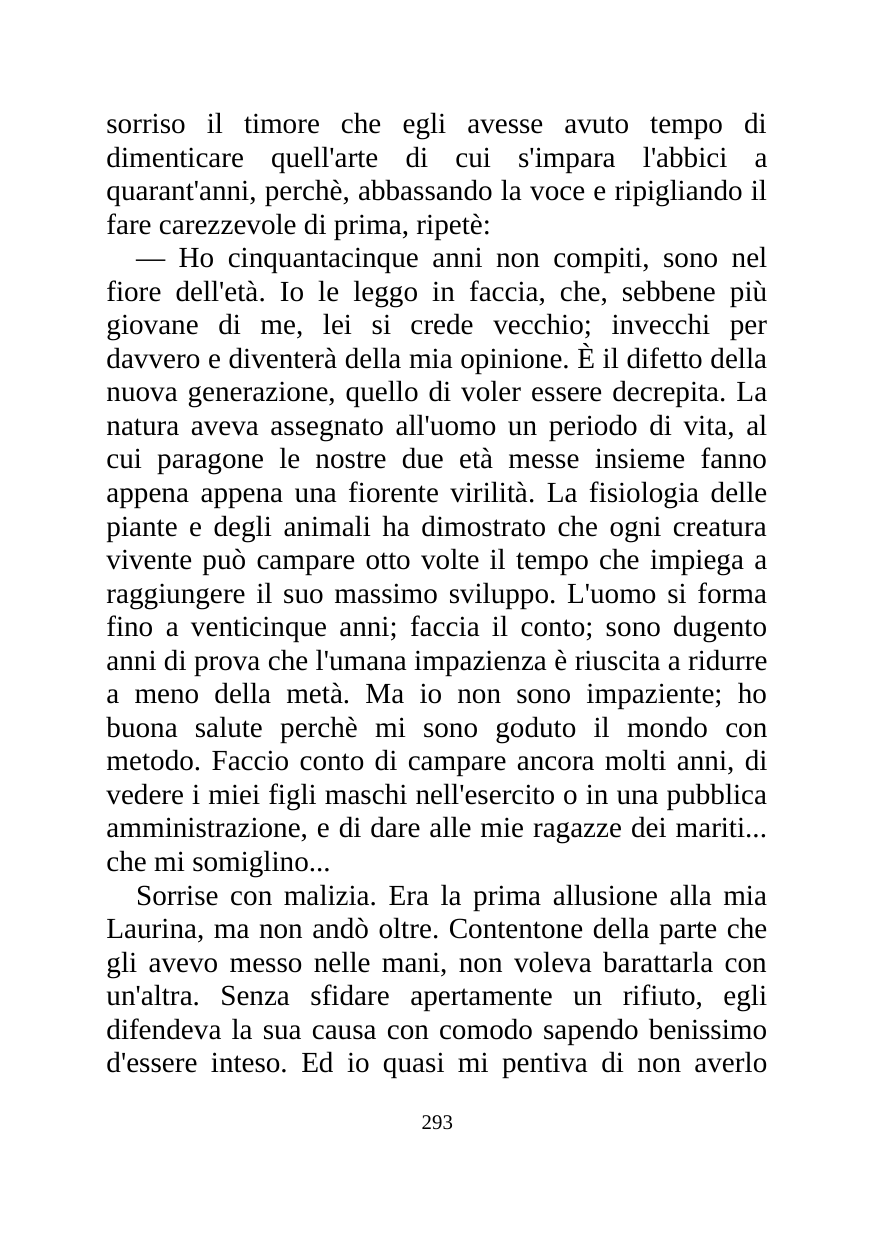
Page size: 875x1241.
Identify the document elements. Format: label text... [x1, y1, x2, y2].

text — Ho cinquantacinque anni non compiti, sono nel fiore dell'età. Io le leggo in faccia, che, sebbene più giovane di me, lei si crede vecchio; invecchi per davvero e diventerà della mia opinione. È il difetto della nuova generazione, quello di voler essere decrepita. La natura aveva assegnato all'uomo un periodo di vita, al cui paragone le nostre due età messe insieme fanno appena appena una fiorente virilità. La fisiologia delle piante e degli animali ha dimostrato che ogni creatura vivente può campare otto volte il tempo che impiega a raggiungere il suo massimo sviluppo. L'uomo si forma fino a venticinque anni; faccia il conto; sono dugento anni di prova che l'umana impazienza è riuscita a ridurre a meno della metà. Ma io non sono impaziente; ho buona salute perchè mi sono goduto il mondo con metodo. Faccio conto di campare ancora molti anni, di vedere i miei figli maschi nell'esercito o in una pubblica amministrazione, e di dare alle mie ragazze dei mariti... che mi somiglino... [106, 240, 768, 878]
text Sorrise con malizia. Era la prima allusione alla mia Laurina, ma non andò oltre. Contentone della parte che gli avevo messo nelle mani, non voleva barattarla con un'altra. Senza sfidare apertamente un rifiuto, egli difendeva la sua causa con comodo sapendo benissimo d'essere inteso. Ed io quasi mi pentiva di non averlo [106, 878, 768, 1079]
text sorriso il timore che egli avesse avuto tempo di dimenticare quell'arte di cui s'impara l'abbici a quarant'anni, perchè, abbassando la voce e ripigliando il fare carezzevole di prima, ripetè: [106, 106, 768, 240]
